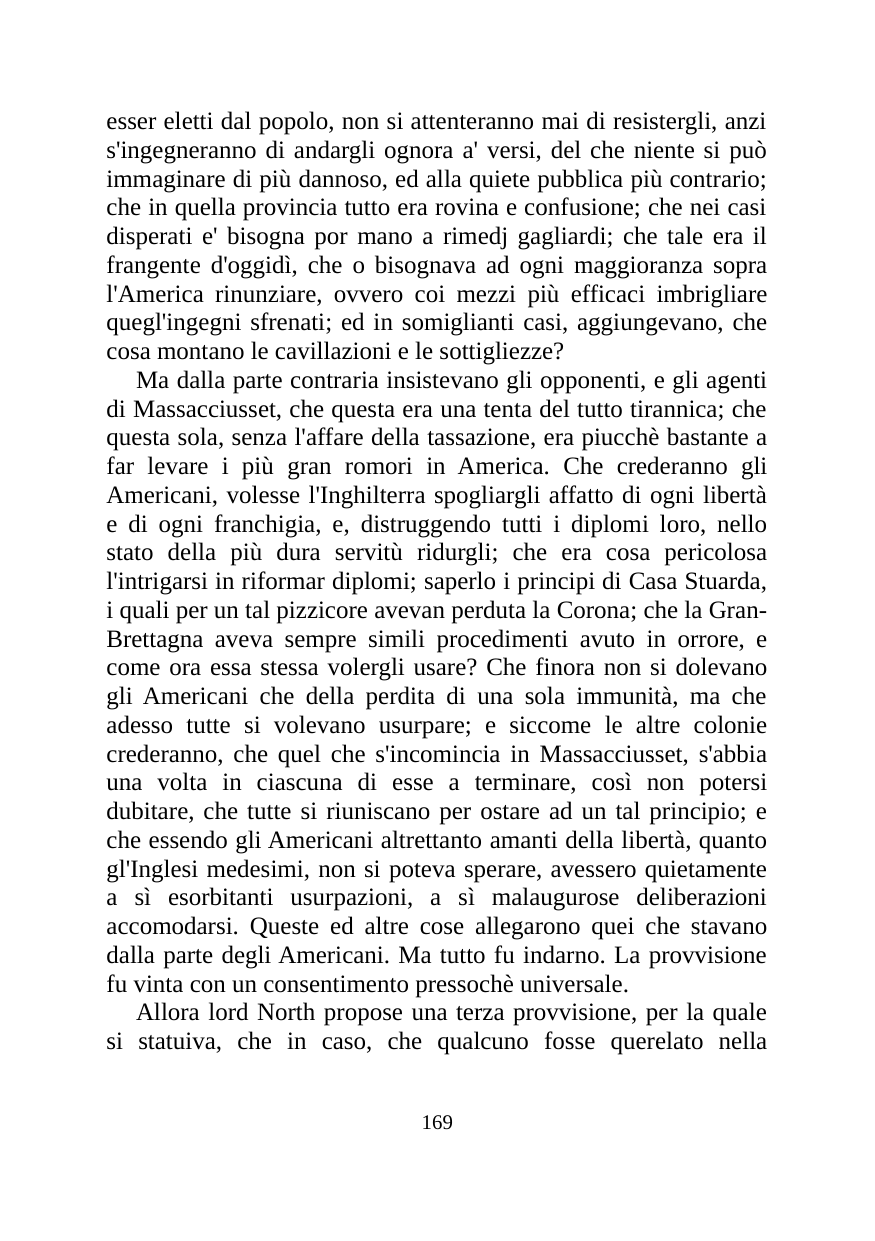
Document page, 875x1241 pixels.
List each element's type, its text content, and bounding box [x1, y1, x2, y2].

text Ma dalla parte contraria insistevano gli opponenti, e gli agenti di Massacciusset, che questa era una tenta del tutto tirannica; che questa sola, senza l'affare della tassazione, era piucchè bastante a far levare i più gran romori in America. Che crederanno gli Americani, volesse l'Inghilterra spogliargli affatto di ogni libertà e di ogni franchigia, e, distruggendo tutti i diplomi loro, nello stato della più dura servitù ridurgli; che era cosa pericolosa l'intrigarsi in riformar diplomi; saperlo i principi di Casa Stuarda, i quali per un tal pizzicore avevan perduta la Corona; che la Gran-Brettagna aveva sempre simili procedimenti avuto in orrore, e come ora essa stessa volergli usare? Che finora non si dolevano gli Americani che della perdita di una sola immunità, ma che adesso tutte si volevano usurpare; e siccome le altre colonie crederanno, che quel che s'incomincia in Massacciusset, s'abbia una volta in ciascuna di esse a terminare, così non potersi dubitare, che tutte si riuniscano per ostare ad un tal principio; e che essendo gli Americani altrettanto amanti della libertà, quanto gl'Inglesi medesimi, non si poteva sperare, avessero quietamente a sì esorbitanti usurpazioni, a sì malaugurose deliberazioni accomodarsi. Queste ed altre cose allegarono quei che stavano dalla parte degli Americani. Ma tutto fu indarno. La provvisione fu vinta con un consentimento pressochè universale. [106, 365, 768, 997]
text esser eletti dal popolo, non si attenteranno mai di resistergli, anzi s'ingegneranno di andargli ognora a' versi, del che niente si può immaginare di più dannoso, ed alla quiete pubblica più contrario; che in quella provincia tutto era rovina e confusione; che nei casi disperati e' bisogna por mano a rimedj gagliardi; che tale era il frangente d'oggidì, che o bisognava ad ogni maggioranza sopra l'America rinunziare, ovvero coi mezzi più efficaci imbrigliare quegl'ingegni sfrenati; ed in somiglianti casi, aggiungevano, che cosa montano le cavillazioni e le sottigliezze? [106, 106, 768, 365]
text Allora lord North propose una terza provvisione, per la quale si statuiva, che in caso, che qualcuno fosse querelato nella [106, 997, 768, 1055]
